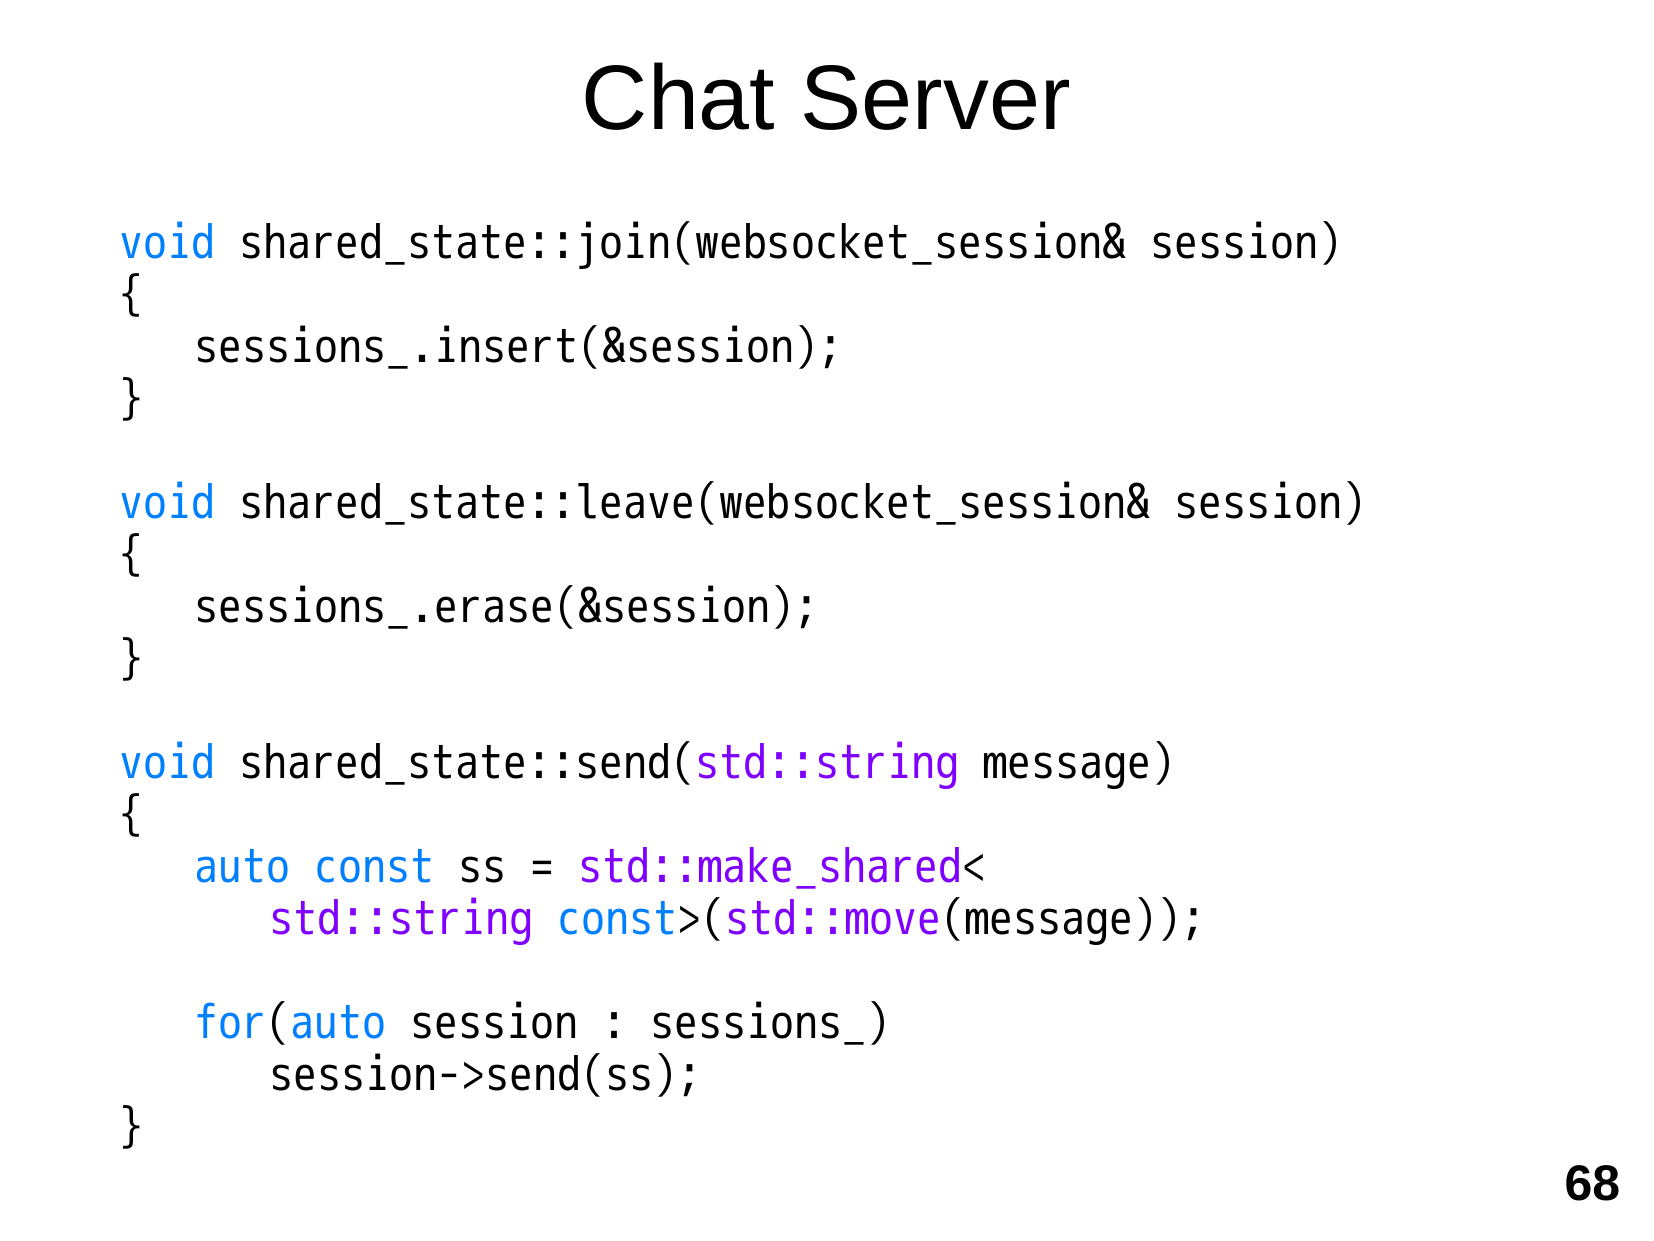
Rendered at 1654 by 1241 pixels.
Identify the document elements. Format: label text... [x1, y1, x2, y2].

title Chat Server [82, 15, 1571, 181]
text_box void shared_state::join(websocket_session& session) { sessions_.insert(&session); } void shared_state::leave(websocket_session& session) { sessions_.erase(&session); } void shared_state::send(std::string message) { auto const ss = std::make_shared< std::string const>(std::move(message)); for(auto session : sessions_) session->send(ss); } [104, 210, 1575, 1162]
